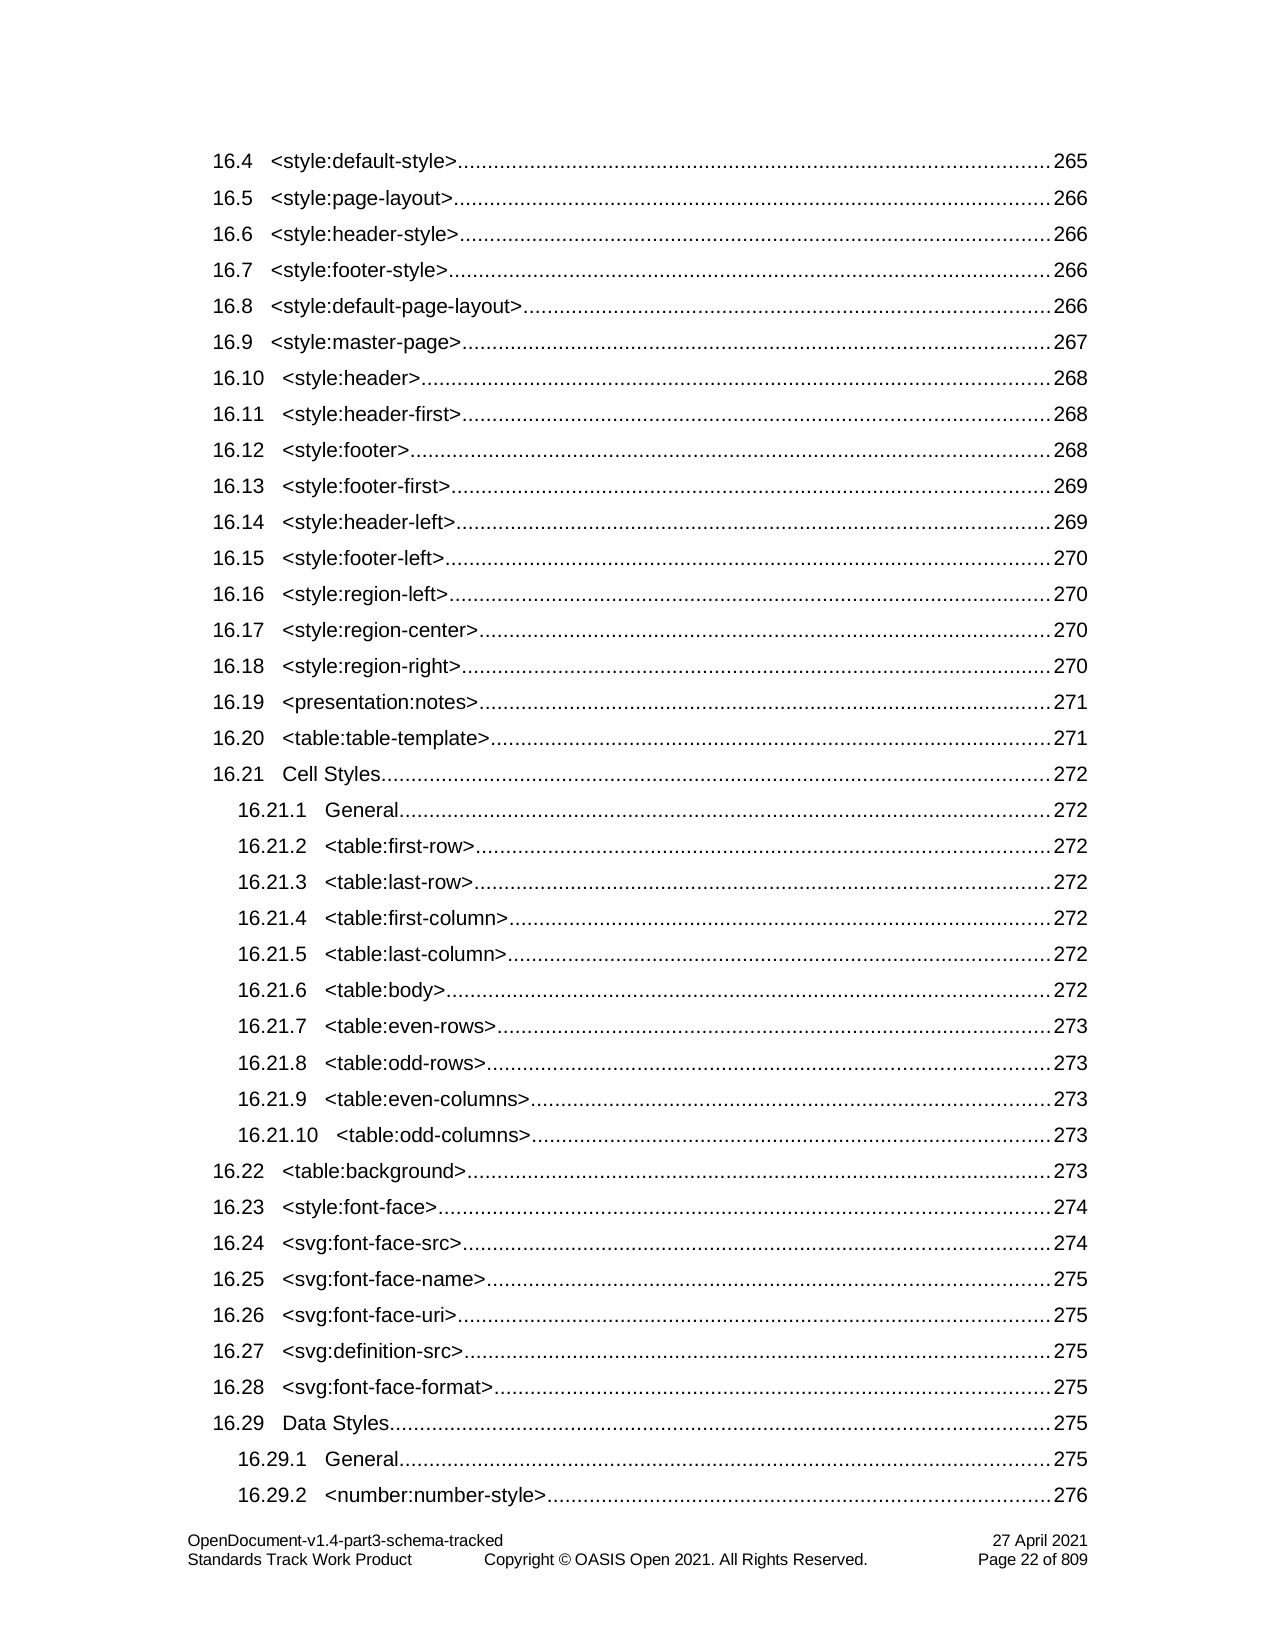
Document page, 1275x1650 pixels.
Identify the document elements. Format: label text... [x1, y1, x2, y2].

text 16.19 <presentation:notes> 271 [212, 691, 1088, 714]
text 16.12 <style:footer> 268 [212, 438, 1088, 462]
text 16.16 <style:region-left> 270 [212, 582, 1088, 606]
text 16.29.1 General 275 [237, 1447, 1088, 1471]
text 16.21.6 <table:body> 272 [237, 979, 1088, 1002]
text 16.21.4 <table:first-column> 272 [237, 907, 1088, 930]
text 16.25 <svg:font-face-name> 275 [212, 1267, 1088, 1291]
text 16.13 <style:footer-first> 269 [212, 474, 1088, 498]
text 16.9 <style:master-page> 267 [212, 330, 1088, 354]
text 16.14 <style:header-left> 269 [212, 510, 1088, 534]
text 16.21.2 <table:first-row> 272 [237, 835, 1088, 858]
text 16.4 <style:default-style> 265 [212, 150, 1088, 173]
text 16.18 <style:region-right> 270 [212, 654, 1088, 678]
text 16.21.9 <table:even-columns> 273 [237, 1087, 1088, 1111]
text 16.29 Data Styles 275 [212, 1411, 1088, 1435]
text 16.21.8 <table:odd-rows> 273 [237, 1051, 1088, 1074]
text 16.21.5 <table:last-column> 272 [237, 943, 1088, 966]
text 16.26 <svg:font-face-uri> 275 [212, 1303, 1088, 1327]
text 16.21.10 <table:odd-columns> 273 [237, 1123, 1088, 1147]
text 16.5 <style:page-layout> 266 [212, 186, 1088, 209]
text 16.24 <svg:font-face-src> 274 [212, 1231, 1088, 1255]
text 16.6 <style:header-style> 266 [212, 222, 1088, 246]
text 16.10 <style:header> 268 [212, 366, 1088, 390]
text 16.29.2 <number:number-style> 276 [237, 1483, 1088, 1507]
text 16.21.3 <table:last-row> 272 [237, 871, 1088, 894]
text 16.7 <style:footer-style> 266 [212, 258, 1088, 282]
text 16.27 <svg:definition-src> 275 [212, 1339, 1088, 1363]
text 16.8 <style:default-page-layout> 266 [212, 294, 1088, 318]
text 16.21.1 General 272 [237, 799, 1088, 822]
text 16.28 <svg:font-face-format> 275 [212, 1375, 1088, 1399]
text 16.20 <table:table-template> 271 [212, 727, 1088, 750]
text 16.22 <table:background> 273 [212, 1159, 1088, 1183]
text 16.11 <style:header-first> 268 [212, 402, 1088, 426]
text 16.21 Cell Styles 272 [212, 763, 1088, 786]
text 16.17 <style:region-center> 270 [212, 618, 1088, 642]
text 16.23 <style:font-face> 274 [212, 1195, 1088, 1219]
text 16.21.7 <table:even-rows> 273 [237, 1015, 1088, 1038]
text 16.15 <style:footer-left> 270 [212, 546, 1088, 570]
